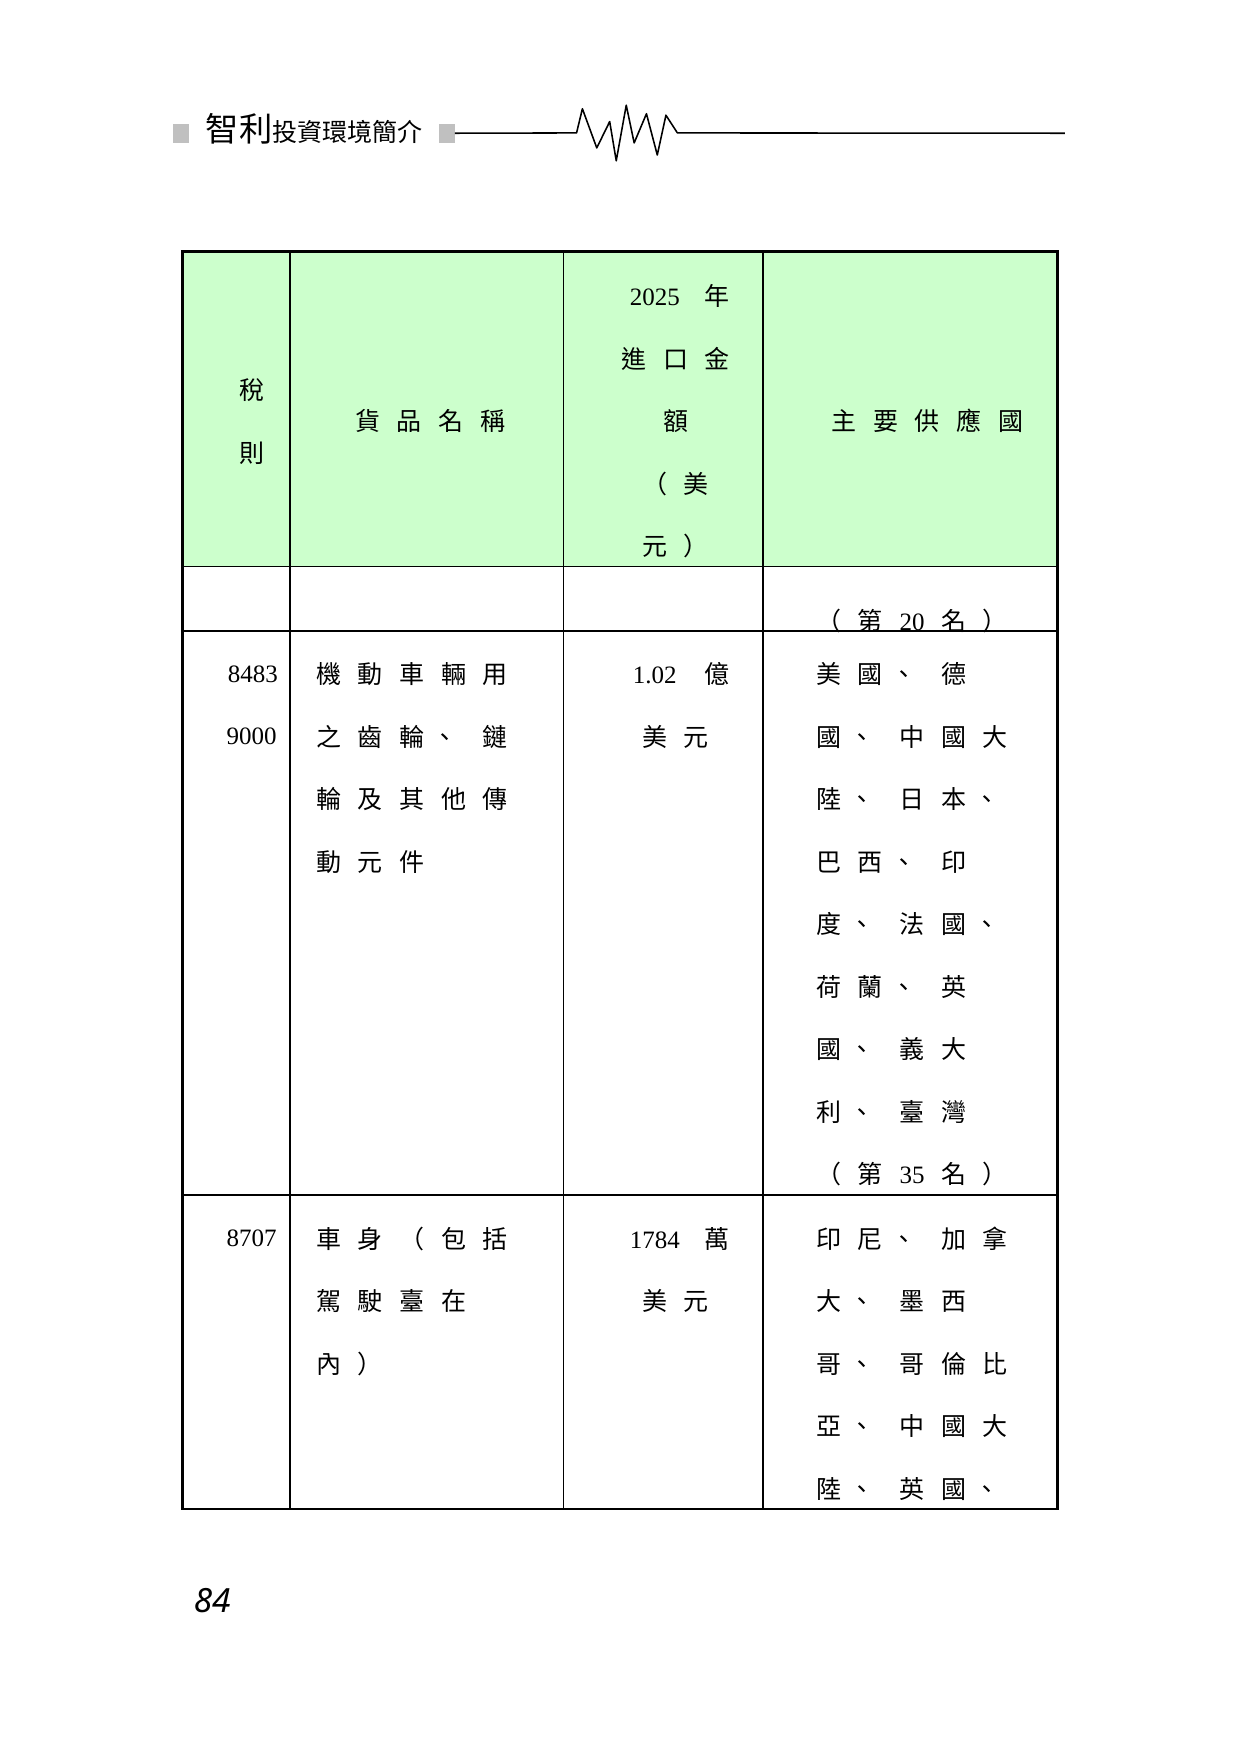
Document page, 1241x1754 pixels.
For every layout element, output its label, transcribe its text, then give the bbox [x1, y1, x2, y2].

table_cell [291, 567, 563, 630]
table_cell 印尼、加拿大、墨西哥、哥倫比亞、中國大陸、英國、 [764, 1196, 1056, 1508]
table_cell 車身（包括駕駛臺在內） [291, 1196, 563, 1508]
table_header 主要供應國 [764, 253, 1056, 566]
table_cell [564, 567, 762, 630]
table_cell [184, 567, 289, 630]
table_cell （第20名） [764, 567, 1056, 630]
table_cell 1.02億美元 [564, 632, 762, 1194]
table_cell 8707 [184, 1196, 289, 1508]
table_cell 美國、德國、中國大陸、日本、巴西、印度、法國、荷蘭、英國、義大利、臺灣（第35名） [764, 632, 1056, 1194]
table_cell 1784萬美元 [564, 1196, 762, 1508]
table_header 稅則 [184, 253, 289, 566]
table_cell 機動車輛用之齒輪、鏈輪及其他傳動元件 [291, 632, 563, 1194]
table_cell 84839000 [184, 632, 289, 1194]
table_header 貨品名稱 [291, 253, 563, 566]
table_header 2025年進口金額 （美元） [564, 253, 762, 566]
